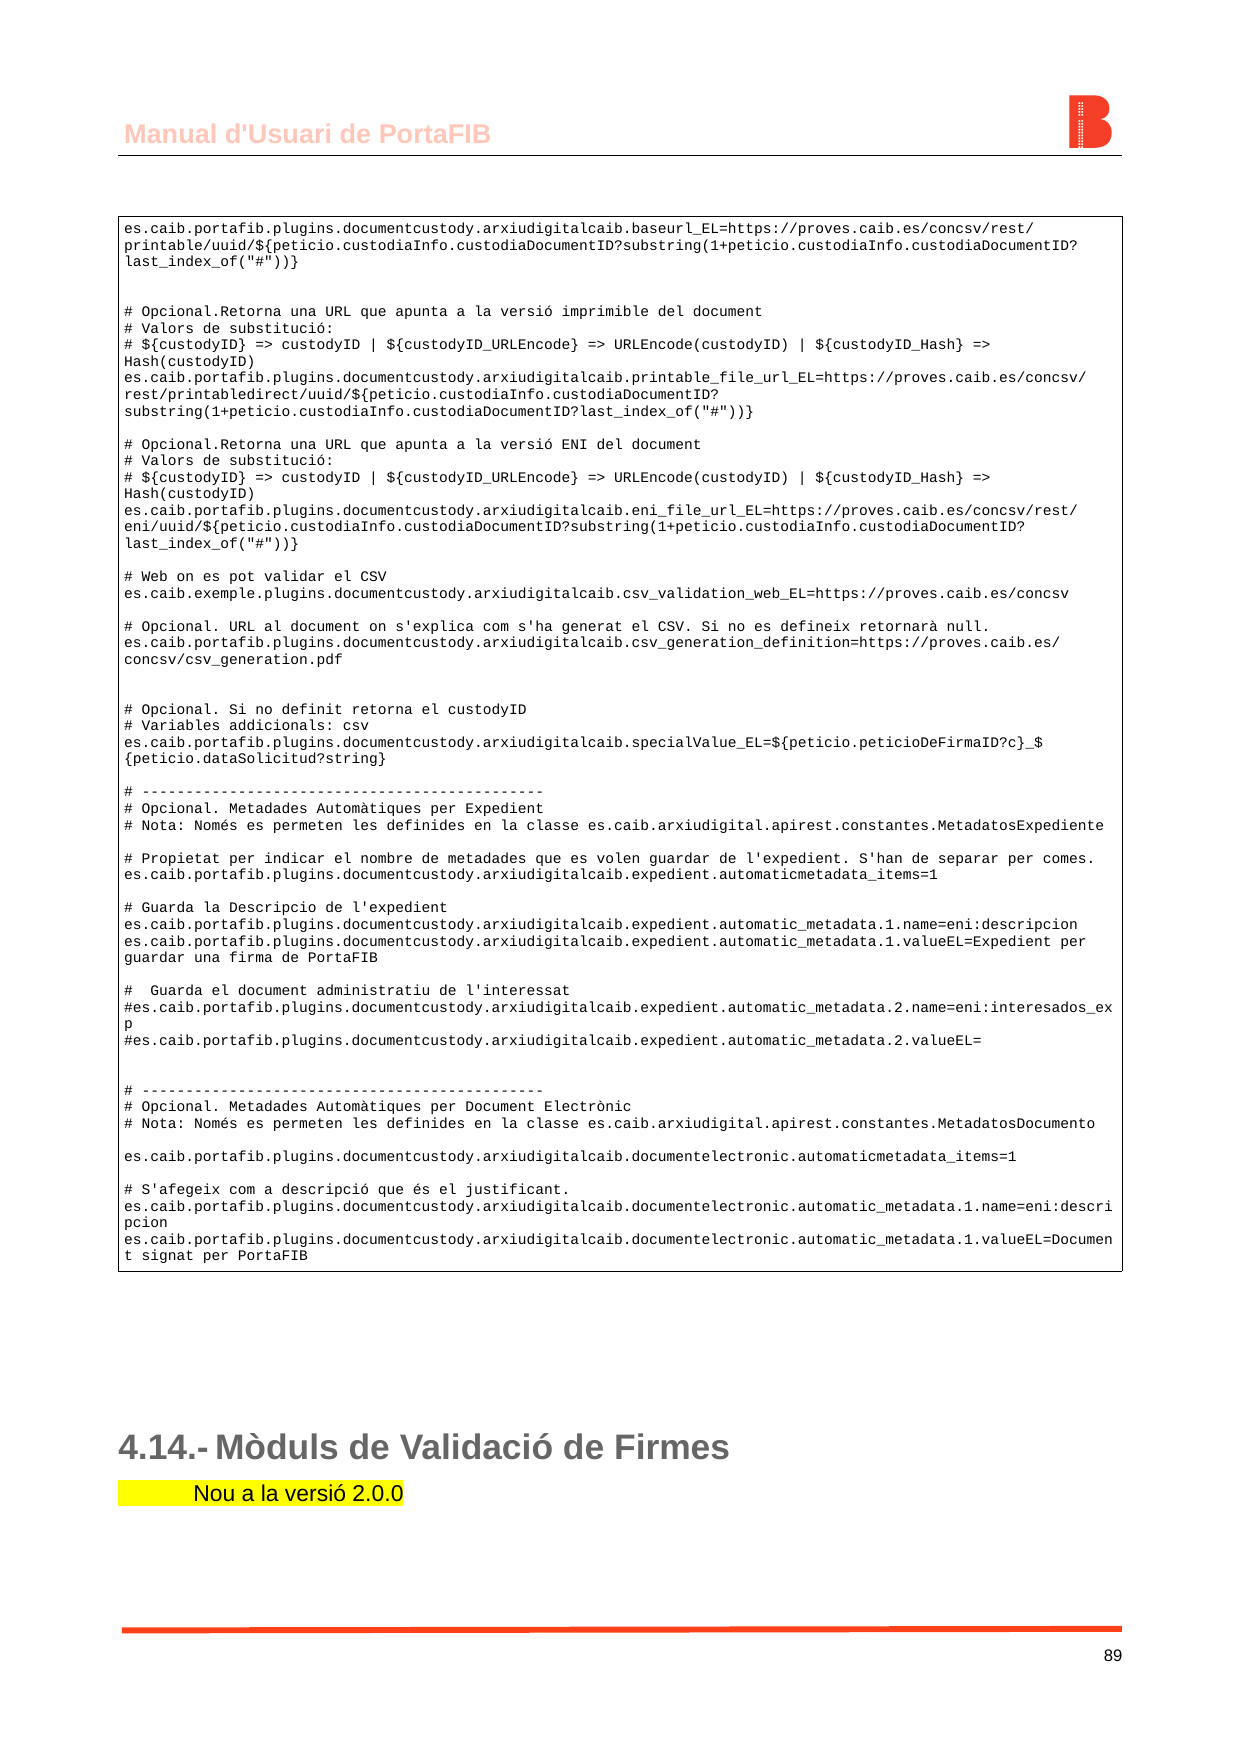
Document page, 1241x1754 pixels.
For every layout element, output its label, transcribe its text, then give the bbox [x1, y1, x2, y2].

table_header es.caib.portafib.plugins.documentcustody.arxiudigitalcaib.baseurl_EL=https://proves.caib.es/concsv/rest/printable/uuid/${peticio.custodiaInfo.custodiaDocumentID?substring(1+peticio.custodiaInfo.custodiaDocumentID?last_index_of("#"))} # Opcional.Retorna una URL que apunta a la versió imprimible del document # Valors de substitució: # ${custodyID} => custodyID | ${custodyID_URLEncode} => URLEncode(custodyID) | ${custodyID_Hash} => Hash(custodyID) es.caib.portafib.plugins.documentcustody.arxiudigitalcaib.printable_file_url_EL=https://proves.caib.es/concsv/rest/printabledirect/uuid/${peticio.custodiaInfo.custodiaDocumentID?substring(1+peticio.custodiaInfo.custodiaDocumentID?last_index_of("#"))} # Opcional.Retorna una URL que apunta a la versió ENI del document # Valors de substitució: # ${custodyID} => custodyID | ${custodyID_URLEncode} => URLEncode(custodyID) | ${custodyID_Hash} => Hash(custodyID) es.caib.portafib.plugins.documentcustody.arxiudigitalcaib.eni_file_url_EL=https://proves.caib.es/concsv/rest/eni/uuid/${peticio.custodiaInfo.custodiaDocumentID?substring(1+peticio.custodiaInfo.custodiaDocumentID?last_index_of("#"))} # Web on es pot validar el CSV es.caib.exemple.plugins.documentcustody.arxiudigitalcaib.csv_validation_web_EL=https://proves.caib.es/concsv # Opcional. URL al document on s'explica com s'ha generat el CSV. Si no es defineix retornarà null. es.caib.portafib.plugins.documentcustody.arxiudigitalcaib.csv_generation_definition=https://proves.caib.es/concsv/csv_generation.pdf # Opcional. Si no definit retorna el custodyID # Variables addicionals: csv es.caib.portafib.plugins.documentcustody.arxiudigitalcaib.specialValue_EL=${peticio.peticioDeFirmaID?c}_${peticio.dataSolicitud?string} # ---------------------------------------------- # Opcional. Metadades Automàtiques per Expedient # Nota: Només es permeten les definides en la classe es.caib.arxiudigital.apirest.constantes.MetadatosExpediente # Propietat per indicar el nombre de metadades que es volen guardar de l'expedient. S'han de separar per comes. es.caib.portafib.plugins.documentcustody.arxiudigitalcaib.expedient.automaticmetadata_items=1 # Guarda la Descripcio de l'expedient es.caib.portafib.plugins.documentcustody.arxiudigitalcaib.expedient.automatic_metadata.1.name=eni:descripcion es.caib.portafib.plugins.documentcustody.arxiudigitalcaib.expedient.automatic_metadata.1.valueEL=Expedient per guardar una firma de PortaFIB # Guarda el document administratiu de l'interessat #es.caib.portafib.plugins.documentcustody.arxiudigitalcaib.expedient.automatic_metadata.2.name=eni:interesados_exp #es.caib.portafib.plugins.documentcustody.arxiudigitalcaib.expedient.automatic_metadata.2.valueEL= # ---------------------------------------------- # Opcional. Metadades Automàtiques per Document Electrònic # Nota: Només es permeten les definides en la classe es.caib.arxiudigital.apirest.constantes.MetadatosDocumento es.caib.portafib.plugins.documentcustody.arxiudigitalcaib.documentelectronic.automaticmetadata_items=1 # S'afegeix com a descripció que és el justificant. es.caib.portafib.plugins.documentcustody.arxiudigitalcaib.documentelectronic.automatic_metadata.1.name=eni:descripcion es.caib.portafib.plugins.documentcustody.arxiudigitalcaib.documentelectronic.automatic_metadata.1.valueEL=Document signat per PortaFIB [119, 217, 1122, 1271]
subtitle Mòduls de Validació de Firmes [118, 1426, 1122, 1467]
picture [1063, 94, 1117, 150]
text Nou a la versió 2.0.0 [118, 1479, 1122, 1506]
